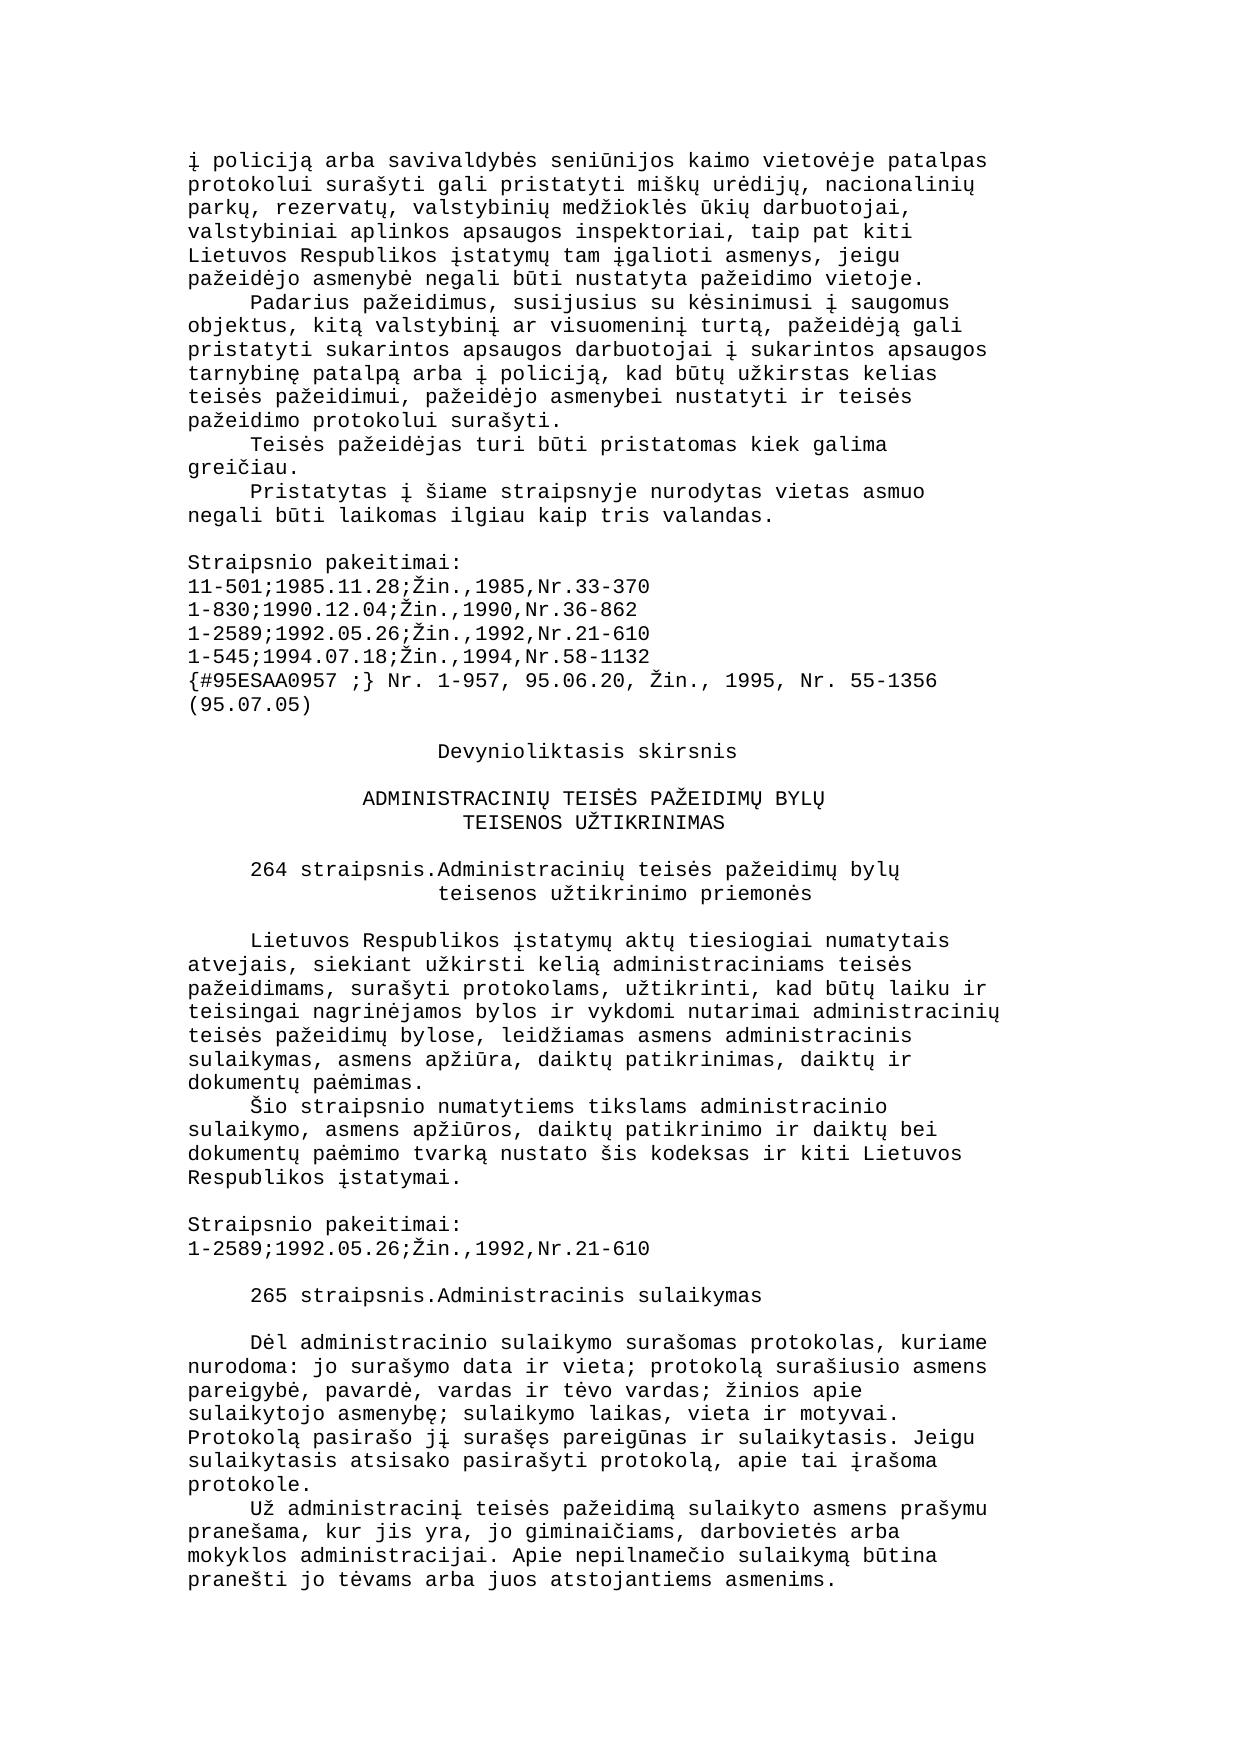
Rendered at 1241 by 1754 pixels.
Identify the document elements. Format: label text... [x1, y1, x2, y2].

text sulaikymo, asmens apžiūros, daiktų patikrinimo ir daiktų bei [187, 1119, 1053, 1143]
text 1-830;1990.12.04;Žin.,1990,Nr.36-862 [187, 599, 1053, 623]
text sulaikytojo asmenybę; sulaikymo laikas, vieta ir motyvai. [187, 1403, 1053, 1427]
text 1-2589;1992.05.26;Žin.,1992,Nr.21-610 [187, 623, 1053, 647]
text tarnybinę patalpą arba į policiją, kad būtų užkirstas kelias [187, 363, 1053, 386]
text nurodoma: jo surašymo data ir vieta; protokolą surašiusio asmens [187, 1356, 1053, 1379]
text teisingai nagrinėjamos bylos ir vykdomi nutarimai administracinių [187, 1001, 1053, 1025]
text 1-545;1994.07.18;Žin.,1994,Nr.58-1132 [187, 647, 1053, 670]
text sulaikytasis atsisako pasirašyti protokolą, apie tai įrašoma [187, 1451, 1053, 1474]
text Straipsnio pakeitimai: [187, 552, 1053, 576]
text dokumentų paėmimo tvarką nustato šis kodeksas ir kiti Lietuvos [187, 1143, 1053, 1167]
text sulaikymas, asmens apžiūra, daiktų patikrinimas, daiktų ir [187, 1048, 1053, 1072]
text pranešama, kur jis yra, jo giminaičiams, darbovietės arba [187, 1521, 1053, 1545]
text Už administracinį teisės pažeidimą sulaikyto asmens prašymu [187, 1498, 1053, 1521]
text 264 straipsnis.Administracinių teisės pažeidimų bylų [187, 859, 1053, 883]
text Padarius pažeidimus, susijusius su kėsinimusi į saugomus [187, 292, 1053, 316]
text pažeidimams, surašyti protokolams, užtikrinti, kad būtų laiku ir [187, 978, 1053, 1001]
text ADMINISTRACINIŲ TEISĖS PAŽEIDIMŲ BYLŲ [187, 788, 1053, 812]
text atvejais, siekiant užkirsti kelią administraciniams teisės [187, 954, 1053, 978]
text Šio straipsnio numatytiems tikslams administracinio [187, 1096, 1053, 1119]
text parkų, rezervatų, valstybinių medžioklės ūkių darbuotojai, [187, 197, 1053, 221]
text į policiją arba savivaldybės seniūnijos kaimo vietovėje patalpas [187, 150, 1053, 174]
text dokumentų paėmimas. [187, 1072, 1053, 1096]
text Lietuvos Respublikos įstatymų tam įgalioti asmenys, jeigu [187, 244, 1053, 268]
text Teisės pažeidėjas turi būti pristatomas kiek galima [187, 434, 1053, 457]
text negali būti laikomas ilgiau kaip tris valandas. [187, 505, 1053, 528]
text mokyklos administracijai. Apie nepilnamečio sulaikymą būtina [187, 1545, 1053, 1569]
text pažeidėjo asmenybė negali būti nustatyta pažeidimo vietoje. [187, 268, 1053, 292]
text Dėl administracinio sulaikymo surašomas protokolas, kuriame [187, 1332, 1053, 1356]
text Lietuvos Respublikos įstatymų aktų tiesiogiai numatytais [187, 930, 1053, 954]
text pranešti jo tėvams arba juos atstojantiems asmenims. [187, 1569, 1053, 1592]
text objektus, kitą valstybinį ar visuomeninį turtą, pažeidėją gali [187, 316, 1053, 339]
text Straipsnio pakeitimai: [187, 1214, 1053, 1238]
text teisenos užtikrinimo priemonės [187, 883, 1053, 907]
text greičiau. [187, 457, 1053, 481]
text valstybiniai aplinkos apsaugos inspektoriai, taip pat kiti [187, 221, 1053, 244]
text pristatyti sukarintos apsaugos darbuotojai į sukarintos apsaugos [187, 339, 1053, 363]
text TEISENOS UŽTIKRINIMAS [187, 812, 1053, 836]
text pažeidimo protokolui surašyti. [187, 410, 1053, 434]
text protokolui surašyti gali pristatyti miškų urėdijų, nacionalinių [187, 174, 1053, 197]
text {#95ESAA0957 ;} Nr. 1-957, 95.06.20, Žin., 1995, Nr. 55-1356 (95.07.05) [187, 670, 1053, 717]
text protokole. [187, 1474, 1053, 1498]
text pareigybė, pavardė, vardas ir tėvo vardas; žinios apie [187, 1379, 1053, 1403]
text teisės pažeidimų bylose, leidžiamas asmens administracinis [187, 1025, 1053, 1048]
text 11-501;1985.11.28;Žin.,1985,Nr.33-370 [187, 576, 1053, 599]
text 265 straipsnis.Administracinis sulaikymas [187, 1285, 1053, 1309]
text Respublikos įstatymai. [187, 1167, 1053, 1190]
text 1-2589;1992.05.26;Žin.,1992,Nr.21-610 [187, 1238, 1053, 1261]
text teisės pažeidimui, pažeidėjo asmenybei nustatyti ir teisės [187, 386, 1053, 410]
text Protokolą pasirašo jį surašęs pareigūnas ir sulaikytasis. Jeigu [187, 1427, 1053, 1451]
text Pristatytas į šiame straipsnyje nurodytas vietas asmuo [187, 481, 1053, 505]
text Devynioliktasis skirsnis [187, 741, 1053, 765]
